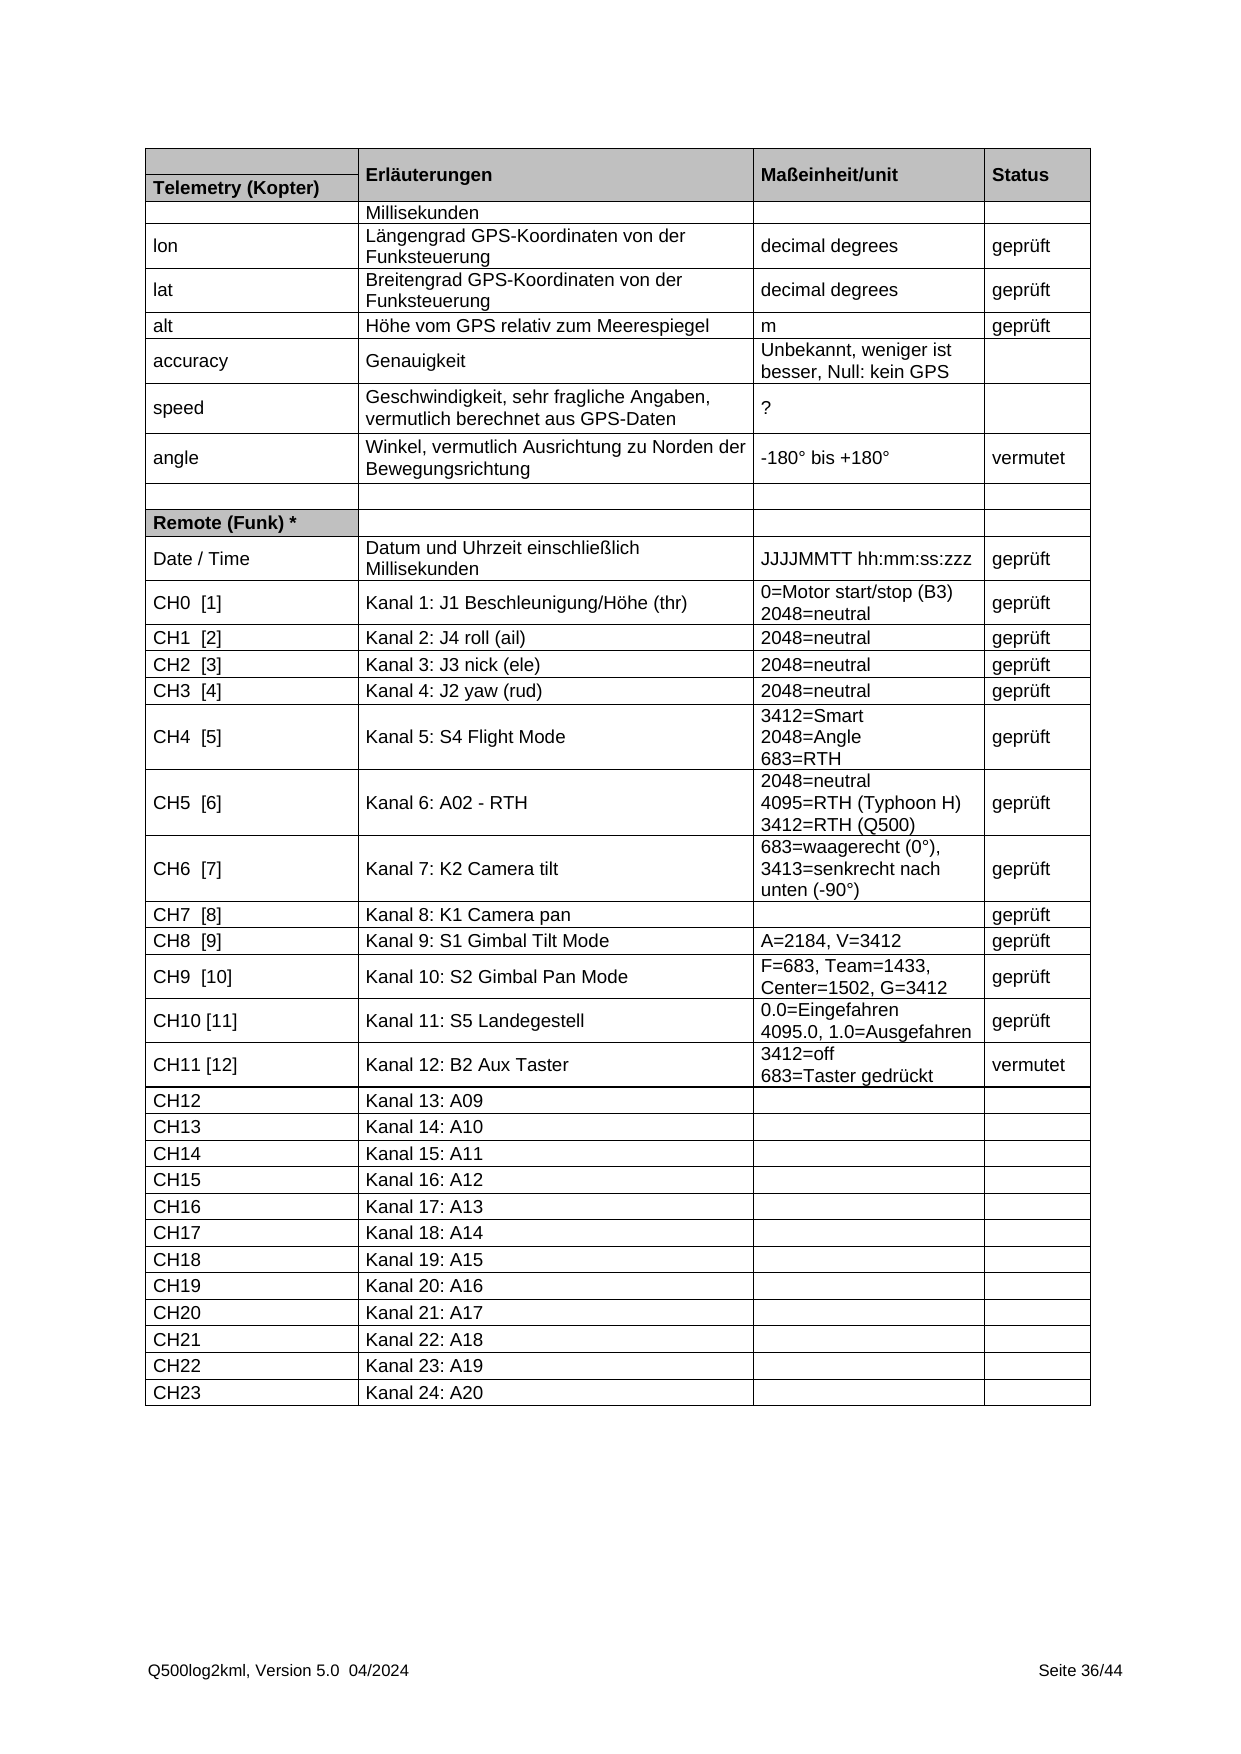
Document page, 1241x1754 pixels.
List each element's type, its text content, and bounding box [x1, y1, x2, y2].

table_cell [985, 1220, 1090, 1246]
table_cell ? [754, 384, 984, 432]
table_cell angle [146, 434, 358, 482]
table_cell 0.0=Eingefahren 4095.0, 1.0=Ausgefahren [754, 999, 984, 1042]
table_cell [985, 1141, 1090, 1166]
table_cell vermutet [985, 434, 1090, 482]
table_cell 2048=neutral [754, 678, 984, 703]
table_cell [985, 1353, 1090, 1378]
table_cell CH14 [146, 1141, 358, 1166]
table_cell CH5 [6] [146, 770, 358, 835]
table_cell [985, 484, 1090, 509]
table_cell [754, 202, 984, 223]
table_cell [985, 1167, 1090, 1193]
table_cell F=683, Team=1433, Center=1502, G=3412 [754, 955, 984, 998]
table_cell [985, 384, 1090, 432]
table_cell lon [146, 224, 358, 267]
table_cell [146, 202, 358, 223]
table_cell geprüft [985, 224, 1090, 267]
table_cell geprüft [985, 705, 1090, 769]
table_cell [754, 1326, 984, 1352]
table_cell [754, 1220, 984, 1246]
table_cell Kanal 12: B2 Aux Taster [359, 1043, 753, 1086]
table_header Status [985, 149, 1090, 201]
table_cell [359, 484, 753, 509]
table_cell geprüft [985, 836, 1090, 901]
table_cell Kanal 8: K1 Camera pan [359, 902, 753, 927]
table_cell CH7 [8] [146, 902, 358, 927]
table_cell Kanal 3: J3 nick (ele) [359, 651, 753, 677]
table_cell CH20 [146, 1300, 358, 1325]
table_cell -180° bis +180° [754, 434, 984, 482]
table_cell CH13 [146, 1114, 358, 1139]
table_cell CH21 [146, 1326, 358, 1352]
table_cell [985, 1326, 1090, 1352]
table_cell CH11 [12] [146, 1043, 358, 1086]
table_cell [985, 1194, 1090, 1219]
table_header Erläuterungen [359, 149, 753, 201]
table_cell [754, 1380, 984, 1405]
table_cell 683=waagerecht (0°), 3413=senkrecht nach unten (-90°) [754, 836, 984, 901]
table_cell CH12 [146, 1088, 358, 1113]
table_cell Kanal 21: A17 [359, 1300, 753, 1325]
table_cell geprüft [985, 999, 1090, 1042]
table_cell Höhe vom GPS relativ zum Meerespiegel [359, 313, 753, 338]
table_cell Kanal 18: A14 [359, 1220, 753, 1246]
table_cell [754, 1300, 984, 1325]
table_cell Kanal 17: A13 [359, 1194, 753, 1219]
table_cell [754, 1167, 984, 1193]
table_cell CH4 [5] [146, 705, 358, 769]
table_cell [754, 902, 984, 927]
table_cell lat [146, 269, 358, 312]
table_cell CH0 [1] [146, 581, 358, 624]
table_cell CH23 [146, 1380, 358, 1405]
table_cell Unbekannt, weniger ist besser, Null: kein GPS [754, 339, 984, 382]
table_cell geprüft [985, 537, 1090, 580]
table_cell Kanal 16: A12 [359, 1167, 753, 1193]
table_cell geprüft [985, 928, 1090, 954]
table_cell [754, 1353, 984, 1378]
table_cell Kanal 23: A19 [359, 1353, 753, 1378]
table_cell m [754, 313, 984, 338]
table_cell CH22 [146, 1353, 358, 1378]
table_cell [985, 1380, 1090, 1405]
table_cell 2048=neutral 4095=RTH (Typhoon H) 3412=RTH (Q500) [754, 770, 984, 835]
table_cell Kanal 5: S4 Flight Mode [359, 705, 753, 769]
table_cell Kanal 14: A10 [359, 1114, 753, 1139]
table_cell CH16 [146, 1194, 358, 1219]
table_cell geprüft [985, 902, 1090, 927]
table_cell Kanal 15: A11 [359, 1141, 753, 1166]
table_cell [985, 1273, 1090, 1299]
table_cell geprüft [985, 625, 1090, 650]
table_cell CH8 [9] [146, 928, 358, 954]
table_cell Kanal 19: A15 [359, 1247, 753, 1272]
table_cell [754, 484, 984, 509]
table_cell geprüft [985, 770, 1090, 835]
table_cell Datum und Uhrzeit einschließlich Millisekunden [359, 537, 753, 580]
table_cell geprüft [985, 581, 1090, 624]
table_cell Kanal 11: S5 Landegestell [359, 999, 753, 1042]
table_cell [985, 1247, 1090, 1272]
table_cell Remote (Funk) * [146, 510, 358, 536]
table_cell geprüft [985, 313, 1090, 338]
table_cell CH10 [11] [146, 999, 358, 1042]
table_cell CH9 [10] [146, 955, 358, 998]
table_cell [985, 202, 1090, 223]
table_cell geprüft [985, 678, 1090, 703]
table_cell Längengrad GPS-Koordinaten von der Funksteuerung [359, 224, 753, 267]
table_cell Millisekunden [359, 202, 753, 223]
table_cell Kanal 2: J4 roll (ail) [359, 625, 753, 650]
table_cell [754, 1114, 984, 1139]
table_cell Breitengrad GPS-Koordinaten von der Funksteuerung [359, 269, 753, 312]
table_cell Kanal 4: J2 yaw (rud) [359, 678, 753, 703]
table_cell CH1 [2] [146, 625, 358, 650]
table_cell JJJJMMTT hh:mm:ss:zzz [754, 537, 984, 580]
table_cell 2048=neutral [754, 651, 984, 677]
table_cell [985, 339, 1090, 382]
table_cell Kanal 13: A09 [359, 1088, 753, 1113]
table_header [146, 149, 358, 174]
table_cell [359, 510, 753, 536]
table_cell vermutet [985, 1043, 1090, 1086]
table_cell 3412=Smart 2048=Angle 683=RTH [754, 705, 984, 769]
table_cell 3412=off 683=Taster gedrückt [754, 1043, 984, 1086]
table_cell CH3 [4] [146, 678, 358, 703]
table_cell alt [146, 313, 358, 338]
table_cell decimal degrees [754, 269, 984, 312]
table_cell geprüft [985, 651, 1090, 677]
table_cell Kanal 20: A16 [359, 1273, 753, 1299]
table_cell [985, 1088, 1090, 1113]
table_cell Winkel, vermutlich Ausrichtung zu Norden der Bewegungsrichtung [359, 434, 753, 482]
table_cell Kanal 6: A02 - RTH [359, 770, 753, 835]
table_cell 2048=neutral [754, 625, 984, 650]
table_cell [985, 1300, 1090, 1325]
table_cell CH15 [146, 1167, 358, 1193]
table_cell Telemetry (Kopter) [146, 175, 358, 201]
table_cell CH18 [146, 1247, 358, 1272]
table_cell accuracy [146, 339, 358, 382]
table_cell Kanal 1: J1 Beschleunigung/Höhe (thr) [359, 581, 753, 624]
table_cell [985, 1114, 1090, 1139]
table_cell [754, 1194, 984, 1219]
table_cell [754, 510, 984, 536]
table_cell [754, 1141, 984, 1166]
table_cell Kanal 7: K2 Camera tilt [359, 836, 753, 901]
table_cell CH17 [146, 1220, 358, 1246]
table_cell [754, 1273, 984, 1299]
table_cell decimal degrees [754, 224, 984, 267]
table_cell [754, 1247, 984, 1272]
table_cell Kanal 22: A18 [359, 1326, 753, 1352]
table_cell A=2184, V=3412 [754, 928, 984, 954]
table_cell CH2 [3] [146, 651, 358, 677]
table_cell CH19 [146, 1273, 358, 1299]
table_cell Kanal 9: S1 Gimbal Tilt Mode [359, 928, 753, 954]
table_cell Kanal 10: S2 Gimbal Pan Mode [359, 955, 753, 998]
table_cell [985, 510, 1090, 536]
table_cell Geschwindigkeit, sehr fragliche Angaben, vermutlich berechnet aus GPS-Daten [359, 384, 753, 432]
table_cell Date / Time [146, 537, 358, 580]
table_cell 0=Motor start/stop (B3) 2048=neutral [754, 581, 984, 624]
table_header Maßeinheit/unit [754, 149, 984, 201]
table_cell CH6 [7] [146, 836, 358, 901]
table_cell Kanal 24: A20 [359, 1380, 753, 1405]
table_cell geprüft [985, 269, 1090, 312]
table_cell geprüft [985, 955, 1090, 998]
table_cell [754, 1088, 984, 1113]
table_cell speed [146, 384, 358, 432]
table_cell [146, 484, 358, 509]
table_cell Genauigkeit [359, 339, 753, 382]
